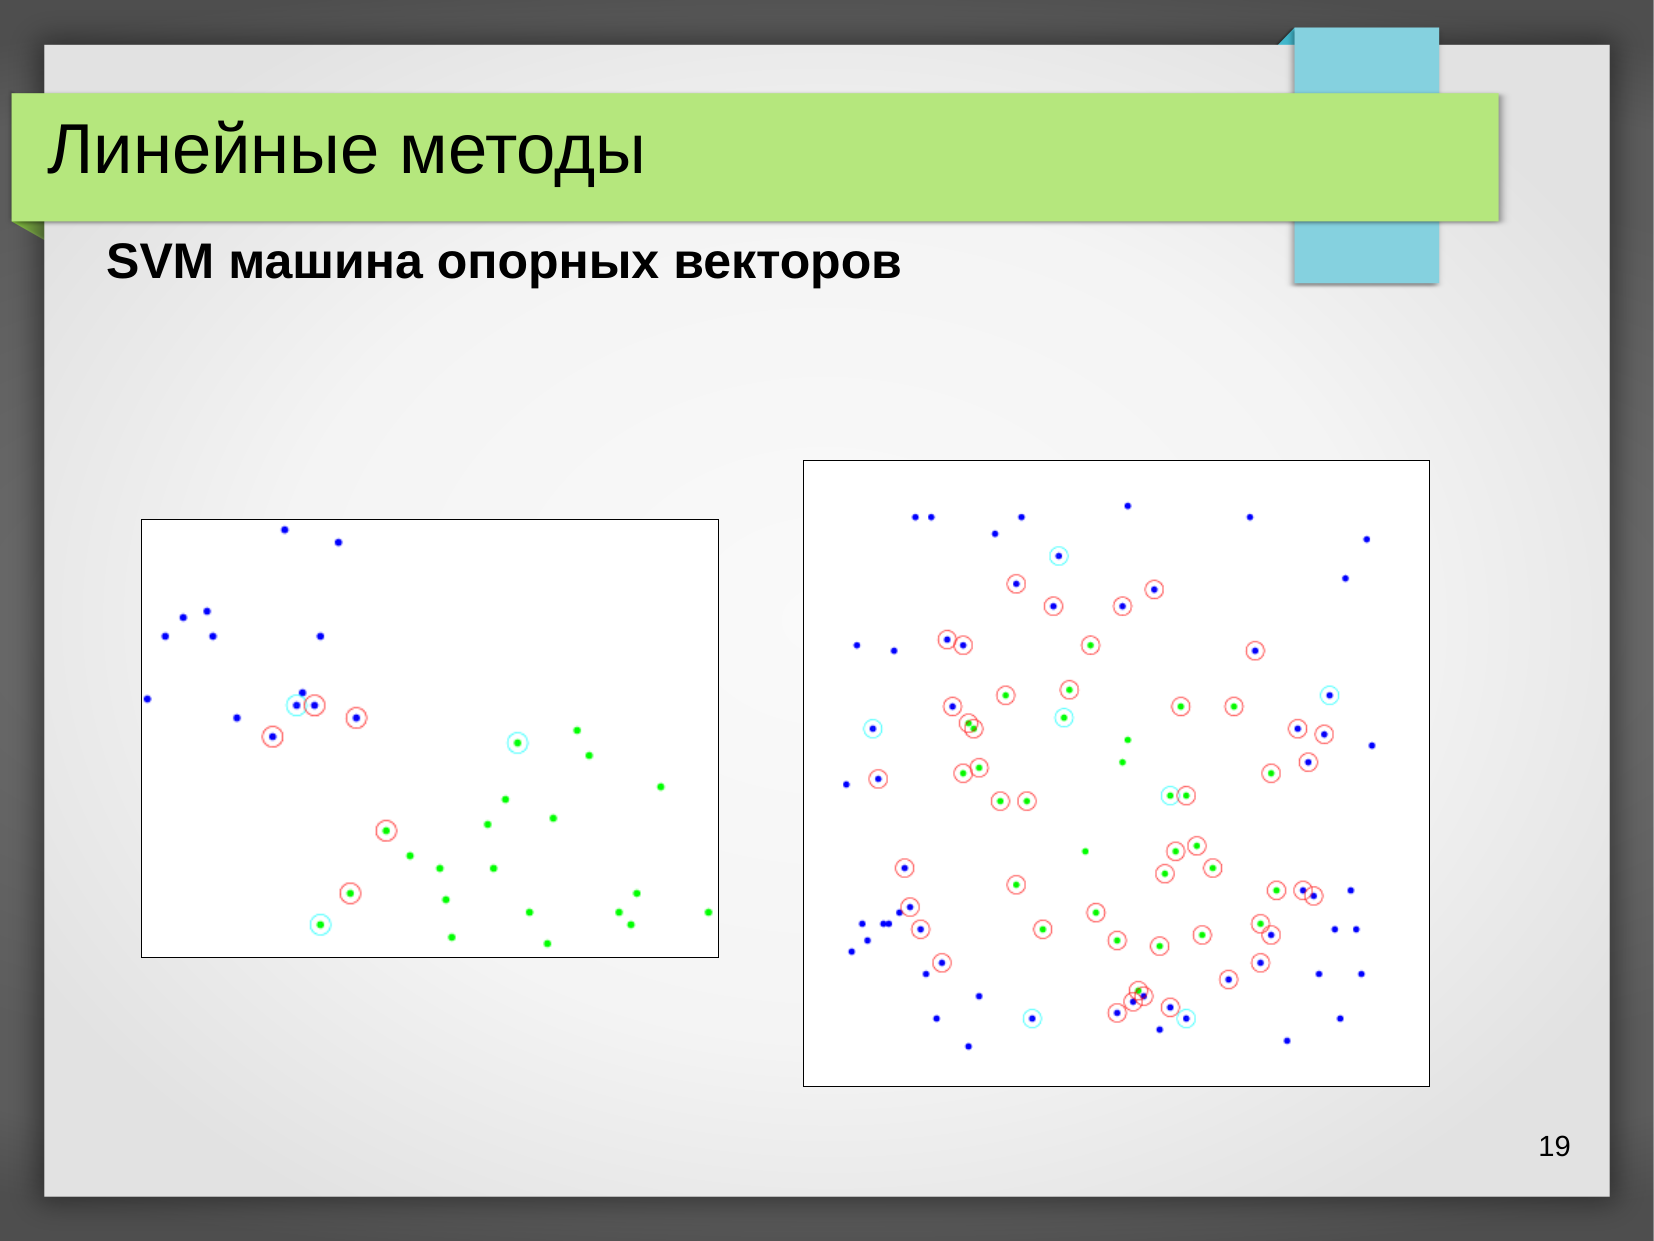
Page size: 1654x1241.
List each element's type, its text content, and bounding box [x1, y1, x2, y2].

title Линейные методы [47, 109, 1501, 189]
picture [0, 0, 1654, 1241]
text_box SVM машина опорных векторов [106, 236, 1087, 287]
